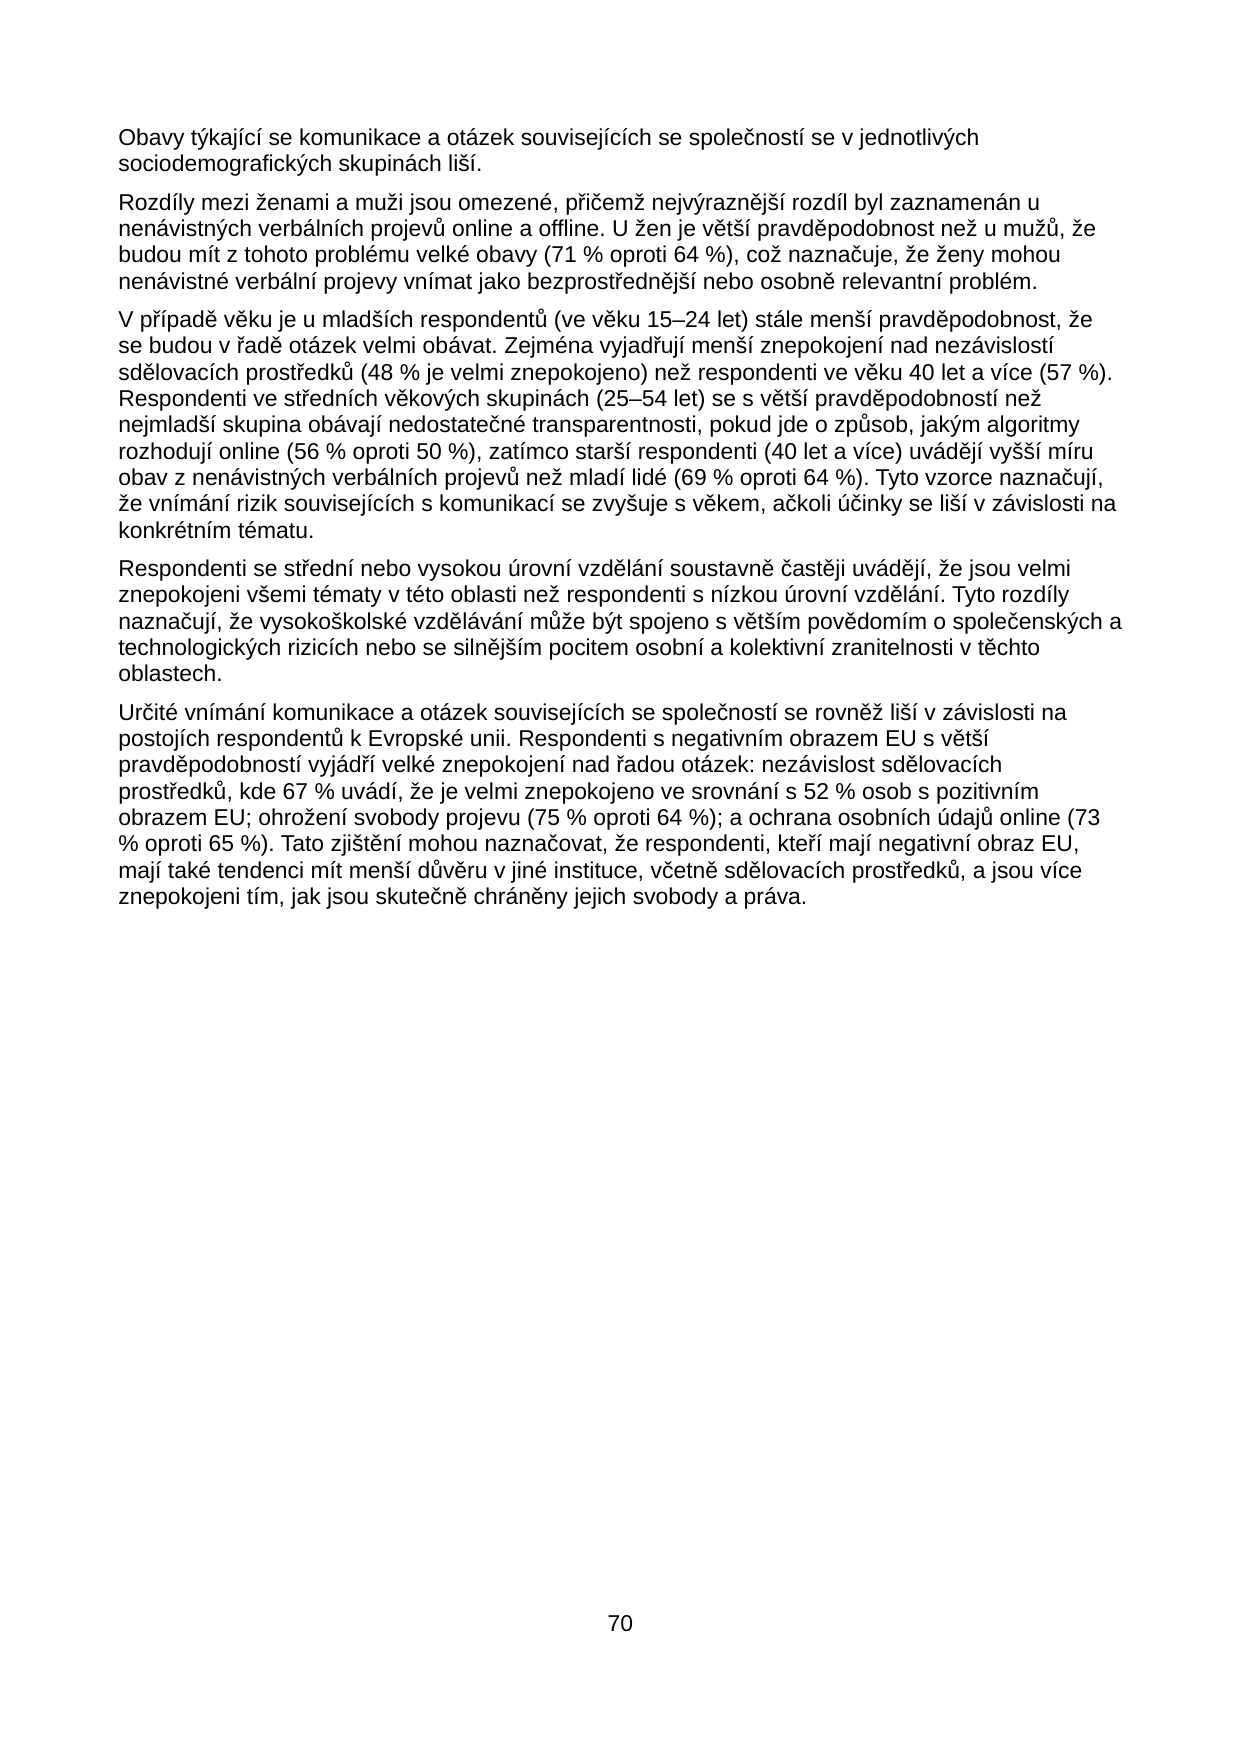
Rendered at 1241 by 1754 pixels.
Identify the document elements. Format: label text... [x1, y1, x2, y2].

text V případě věku je u mladších respondentů (ve věku 15–24 let) stále menší pravděpodobnost, že se budou v řadě otázek velmi obávat. Zejména vyjadřují menší znepokojení nad nezávislostí sdělovacích prostředků (48 % je velmi znepokojeno) než respondenti ve věku 40 let a více (57 %). Respondenti ve středních věkových skupinách (25–54 let) se s větší pravděpodobností než nejmladší skupina obávají nedostatečné transparentnosti, pokud jde o způsob, jakým algoritmy rozhodují online (56 % oproti 50 %), zatímco starší respondenti (40 let a více) uvádějí vyšší míru obav z nenávistných verbálních projevů než mladí lidé (69 % oproti 64 %). Tyto vzorce naznačují, že vnímání rizik souvisejících s komunikací se zvyšuje s věkem, ačkoli účinky se liší v závislosti na konkrétním tématu. [118, 306, 1122, 543]
text Obavy týkající se komunikace a otázek souvisejících se společností se v jednotlivých sociodemografických skupinách liší. [118, 124, 1122, 177]
text Určité vnímání komunikace a otázek souvisejících se společností se rovněž liší v závislosti na postojích respondentů k Evropské unii. Respondenti s negativním obrazem EU s větší pravděpodobností vyjádří velké znepokojení nad řadou otázek: nezávislost sdělovacích prostředků, kde 67 % uvádí, že je velmi znepokojeno ve srovnání s 52 % osob s pozitivním obrazem EU; ohrožení svobody projevu (75 % oproti 64 %); a ochrana osobních údajů online (73 % oproti 65 %). Tato zjištění mohou naznačovat, že respondenti, kteří mají negativní obraz EU, mají také tendenci mít menší důvěru v jiné instituce, včetně sdělovacích prostředků, a jsou více znepokojeni tím, jak jsou skutečně chráněny jejich svobody a práva. [118, 699, 1122, 909]
text Respondenti se střední nebo vysokou úrovní vzdělání soustavně častěji uvádějí, že jsou velmi znepokojeni všemi tématy v této oblasti než respondenti s nízkou úrovní vzdělání. Tyto rozdíly naznačují, že vysokoškolské vzdělávání může být spojeno s větším povědomím o společenských a technologických rizicích nebo se silnějším pocitem osobní a kolektivní zranitelnosti v těchto oblastech. [118, 555, 1122, 687]
text Rozdíly mezi ženami a muži jsou omezené, přičemž nejvýraznější rozdíl byl zaznamenán u nenávistných verbálních projevů online a offline. U žen je větší pravděpodobnost než u mužů, že budou mít z tohoto problému velké obavy (71 % oproti 64 %), což naznačuje, že ženy mohou nenávistné verbální projevy vnímat jako bezprostřednější nebo osobně relevantní problém. [118, 189, 1122, 294]
